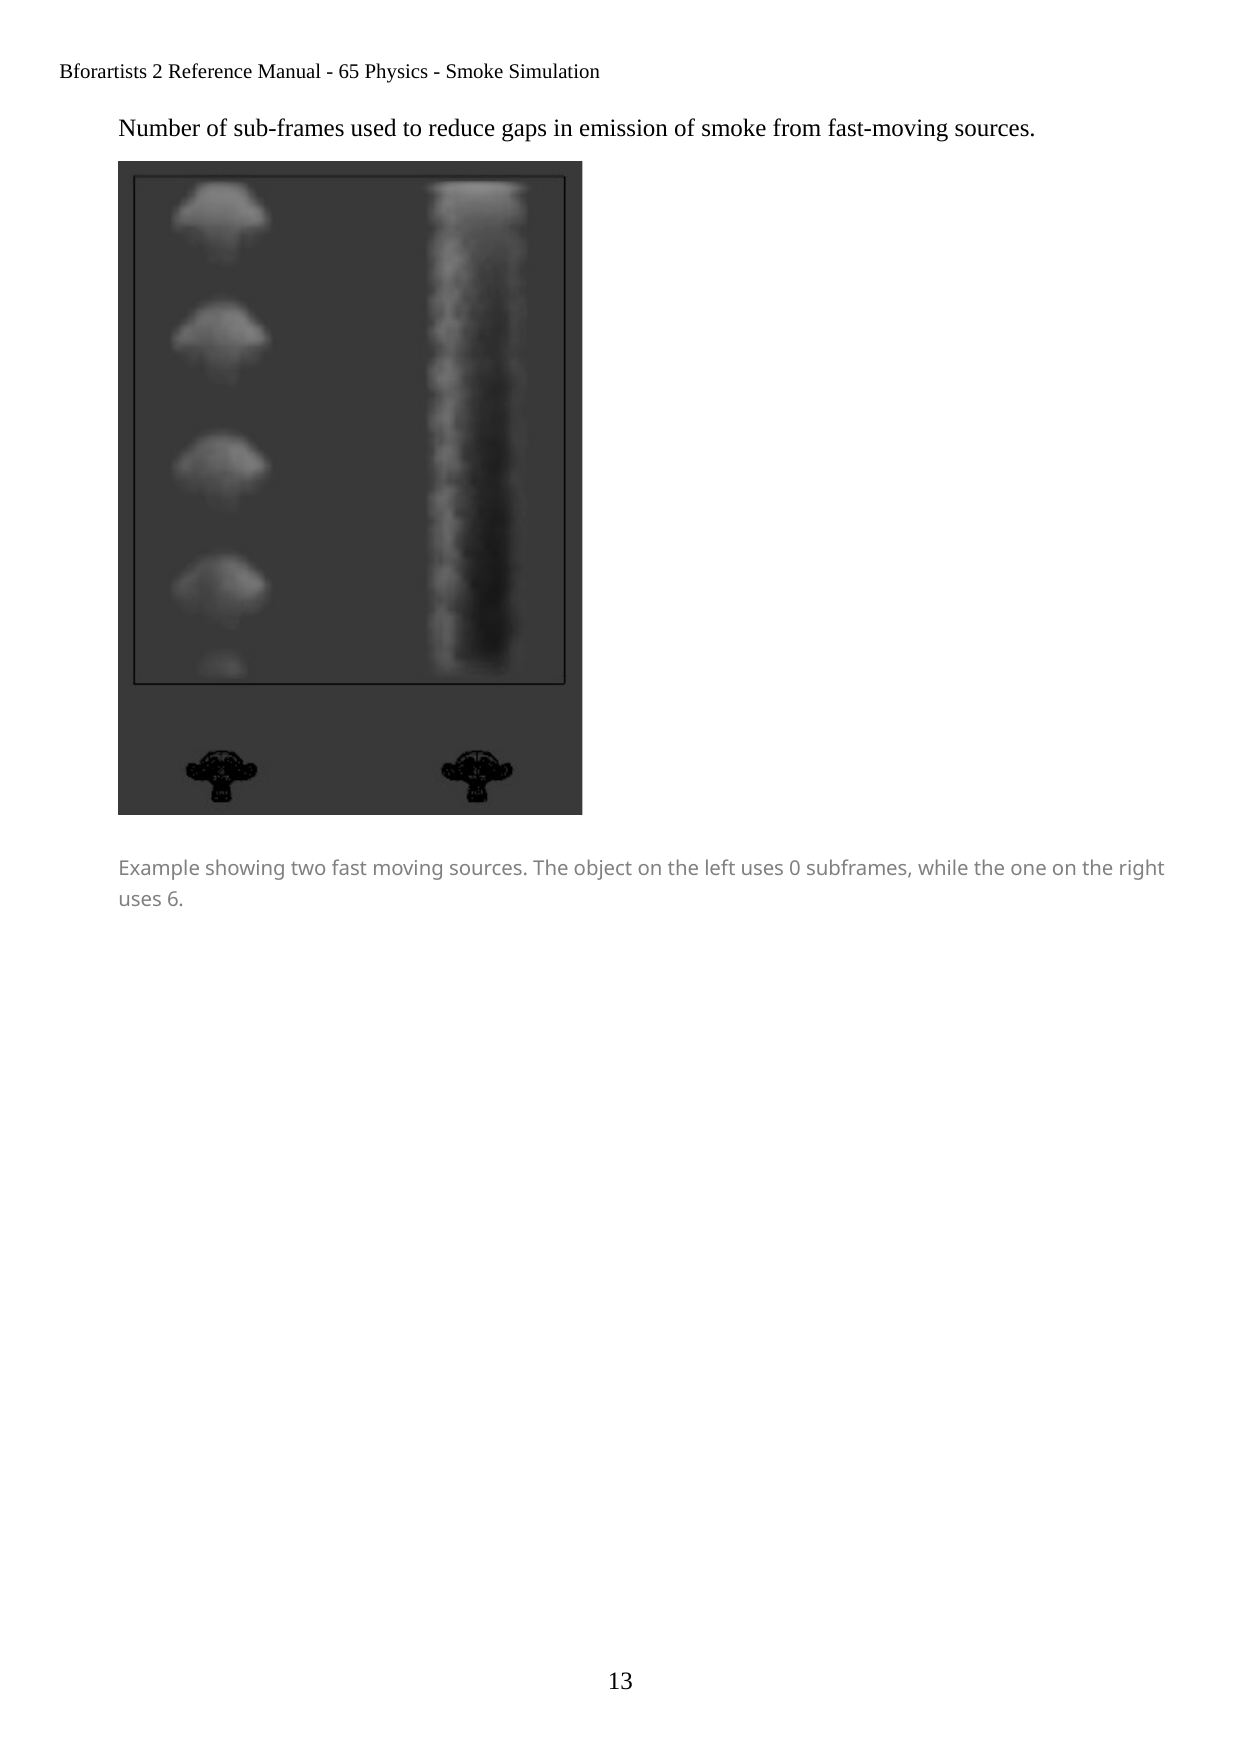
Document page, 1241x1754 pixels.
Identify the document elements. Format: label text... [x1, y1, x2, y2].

picture [118, 161, 583, 815]
text Example showing two fast moving sources. The object on the left uses 0 subframes, while the one on the right uses 6. [118, 850, 1181, 912]
text Number of sub-frames used to reduce gaps in emission of smoke from fast-moving sources. [118, 113, 1181, 141]
